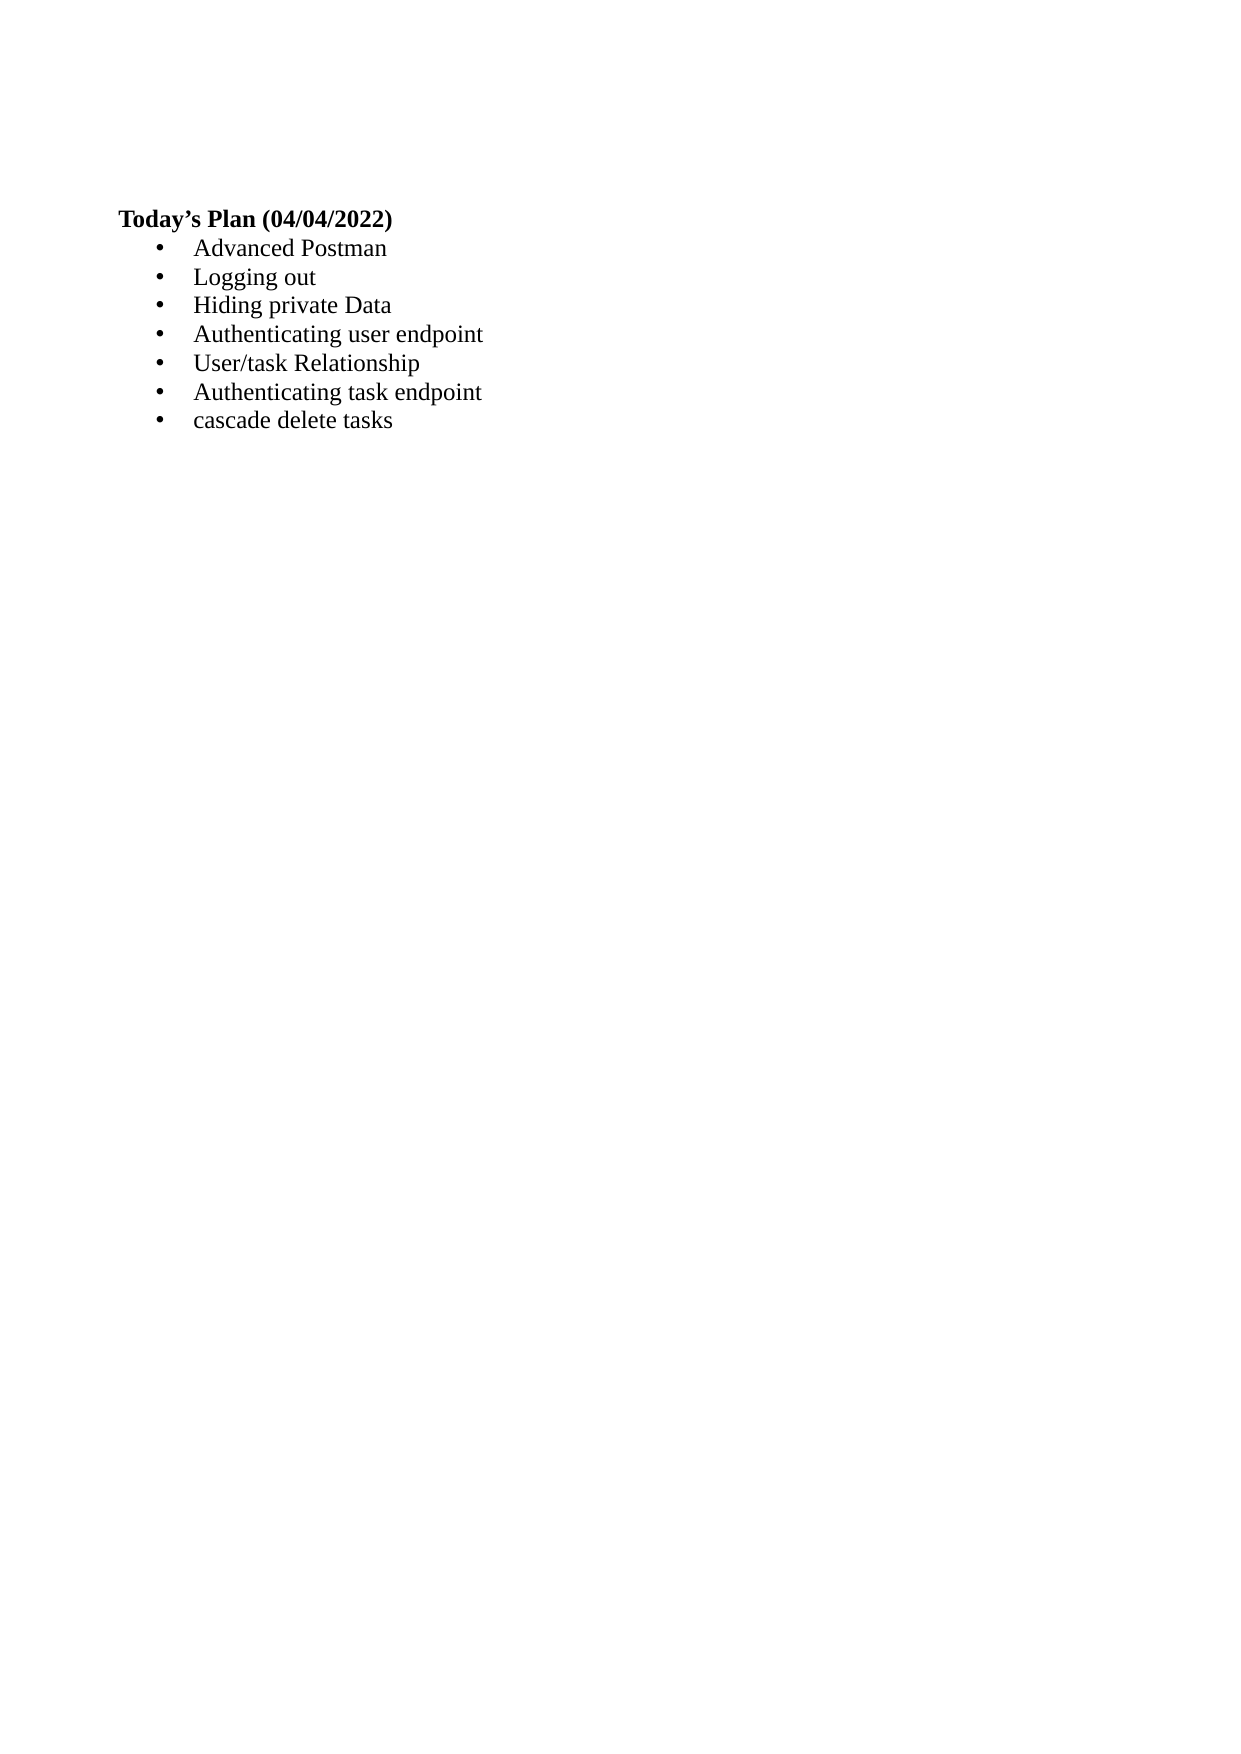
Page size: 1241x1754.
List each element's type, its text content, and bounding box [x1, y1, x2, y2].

list Logging out [156, 262, 1122, 291]
list Hiding private Data [156, 291, 1122, 319]
list Authenticating task endpoint [156, 377, 1122, 406]
list cascade delete tasks [156, 406, 1122, 434]
list User/task Relationship [156, 348, 1122, 377]
list Authenticating user endpoint [156, 319, 1122, 348]
text Today’s Plan (04/04/2022) [118, 204, 1122, 233]
list Advanced Postman [156, 233, 1122, 262]
